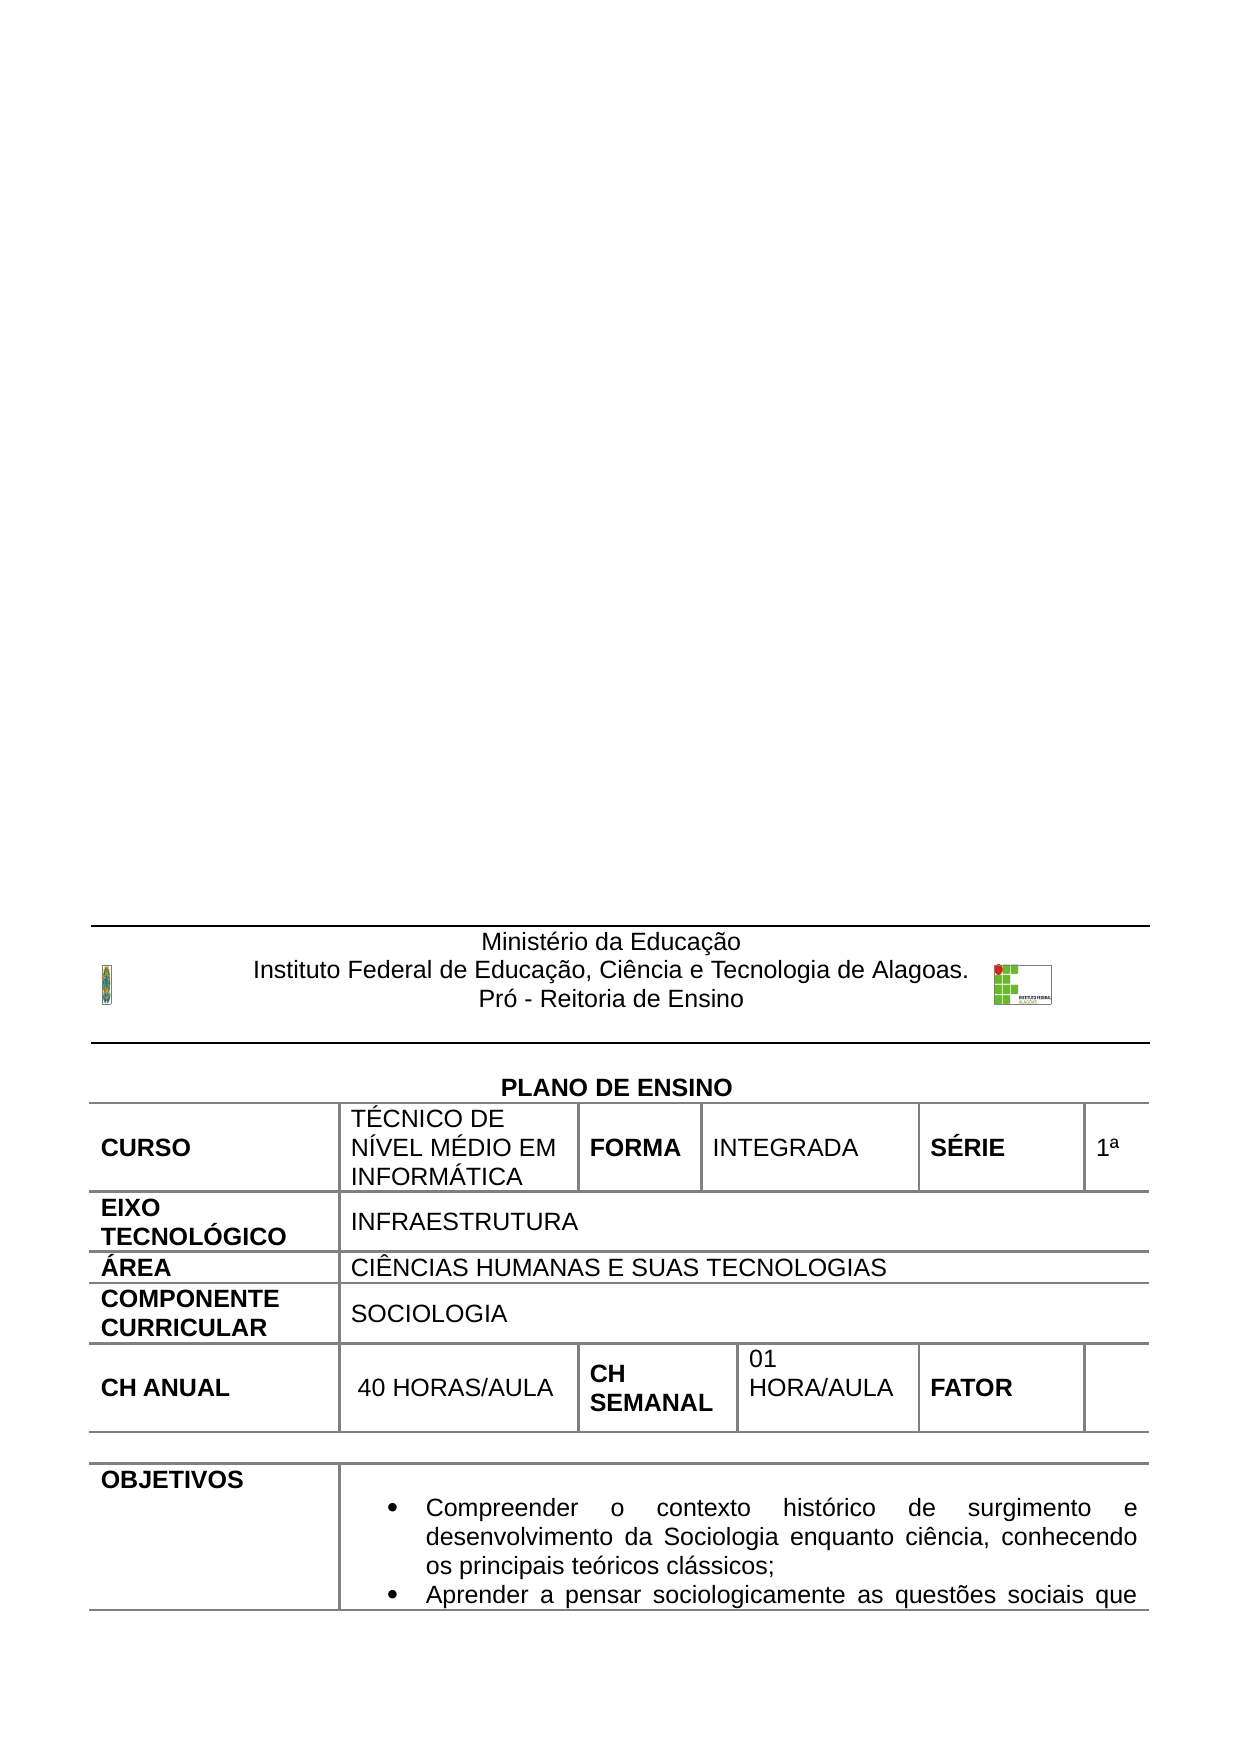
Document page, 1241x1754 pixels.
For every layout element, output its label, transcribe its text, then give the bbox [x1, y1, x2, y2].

table_header FORMA [580, 1104, 700, 1190]
text PLANO DE ENSINO [88, 1073, 1152, 1101]
table_header CURSO [89, 1104, 338, 1190]
table_cell FATOR [920, 1345, 1083, 1431]
table_cell INFRAESTRUTURA [341, 1193, 1149, 1250]
table_cell OBJETIVOS [89, 1465, 338, 1608]
table_cell CH SEMANAL [580, 1345, 736, 1431]
table_cell 01 HORA/AULA [739, 1345, 918, 1431]
table_cell CH ANUAL [89, 1345, 338, 1431]
table_header [91, 927, 239, 1042]
table_header Ministério da Educação Instituto Federal de Educação, Ciência e Tecnologia de Alagoas. Pró - Reitoria de Ensino [239, 927, 983, 1042]
table_cell EIXO TECNOLÓGICO [89, 1193, 338, 1250]
table_cell [89, 1433, 1149, 1462]
table_cell COMPONENTE CURRICULAR [89, 1284, 338, 1342]
picture [103, 966, 111, 1004]
table_cell 40 HORAS/AULA [341, 1345, 577, 1431]
table_cell [1086, 1345, 1149, 1431]
table_header SÉRIE [920, 1104, 1083, 1190]
picture [995, 966, 1051, 1004]
table_header 1ª [1086, 1104, 1149, 1190]
table_header INTEGRADA [703, 1104, 918, 1190]
table_header TÉCNICO DE NÍVEL MÉDIO EM INFORMÁTICA [341, 1104, 577, 1190]
table_cell SOCIOLOGIA [341, 1284, 1149, 1342]
table_cell CIÊNCIAS HUMANAS E SUAS TECNOLOGIAS [341, 1253, 1149, 1282]
table_header [983, 927, 1150, 1042]
table_cell ÁREA [89, 1253, 338, 1282]
table_cell Compreender o contexto histórico de surgimento e desenvolvimento da Sociologia enquanto ciência, conhecendo os principais teóricos clássicos; Aprender a pensar sociologicamente as questões sociais que [341, 1465, 1149, 1608]
